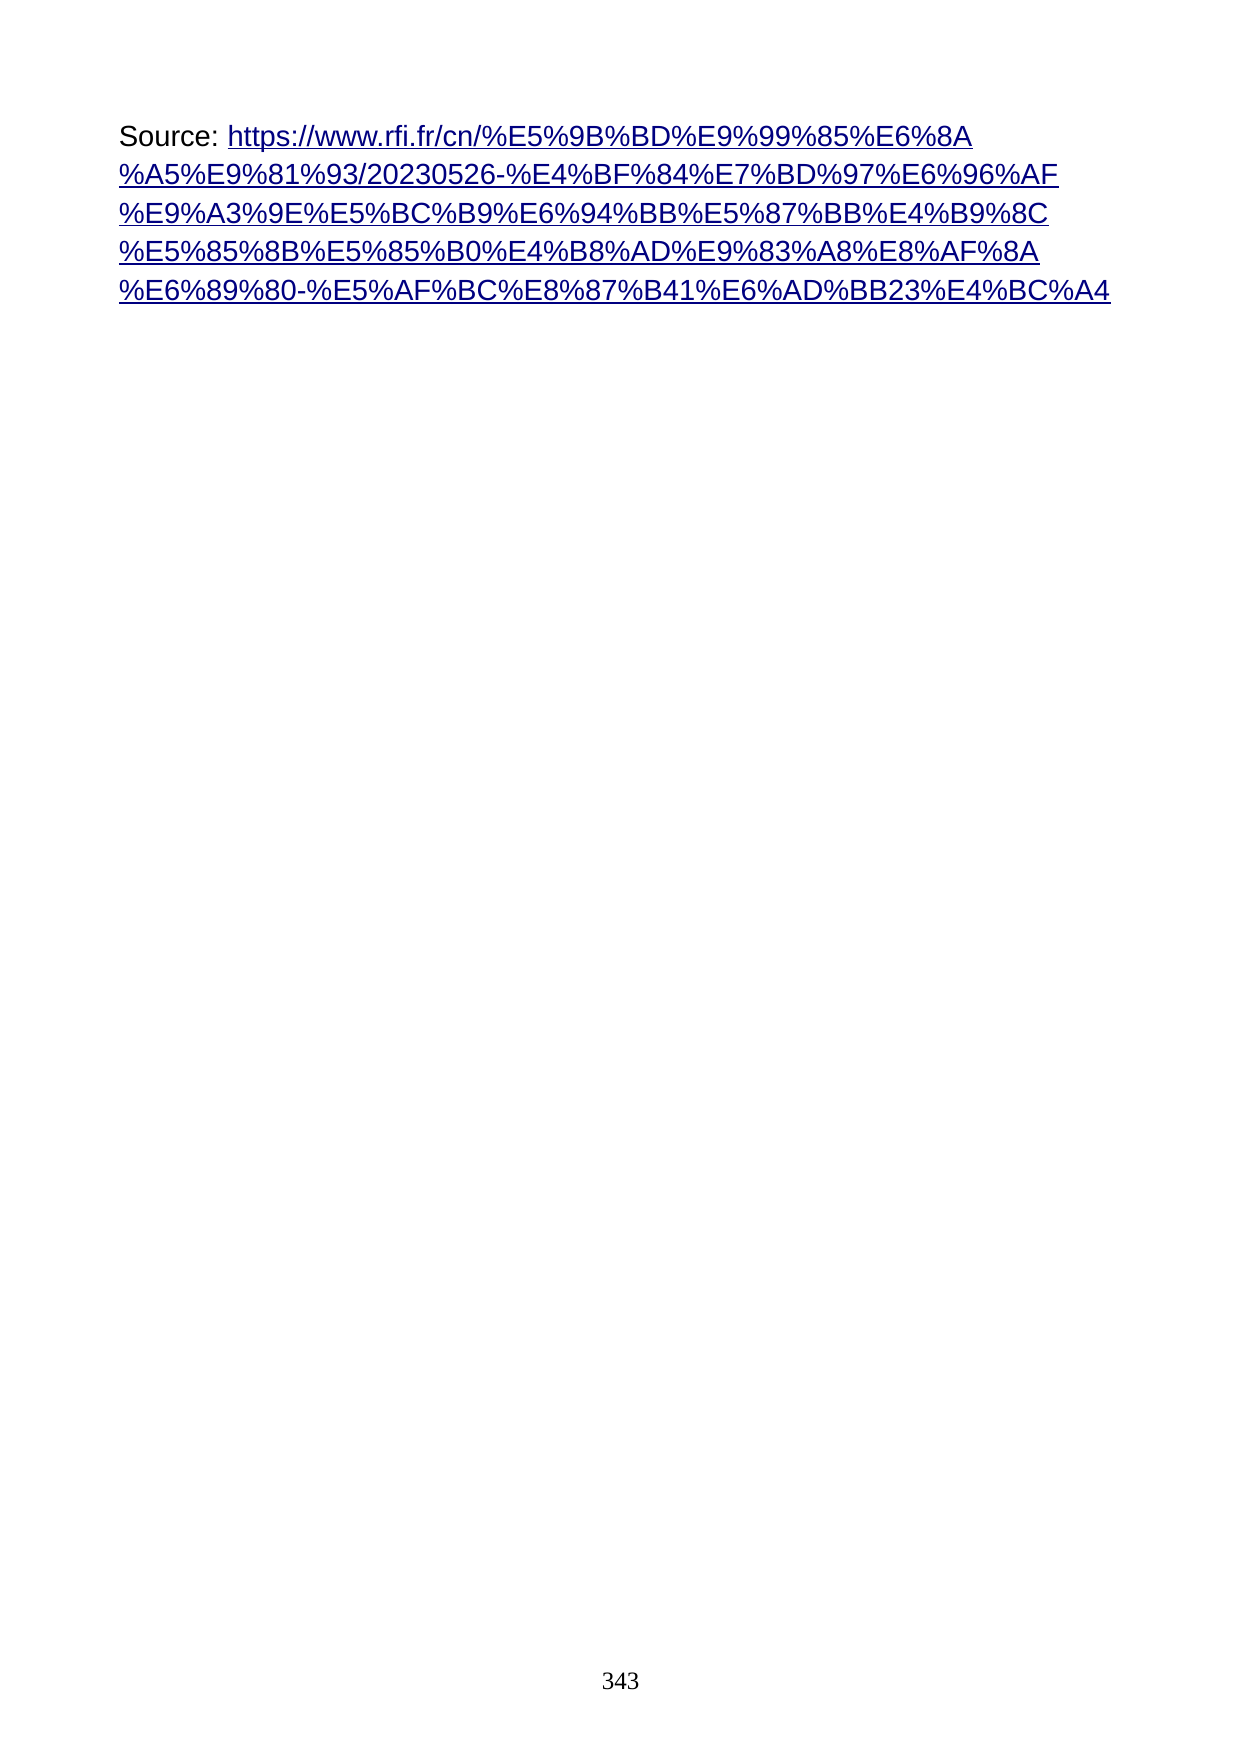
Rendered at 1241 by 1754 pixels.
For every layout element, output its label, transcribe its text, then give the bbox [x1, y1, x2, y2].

text Source: https://www.rfi.fr/cn/%E5%9B%BD%E9%99%85%E6%8A%A5%E9%81%93/20230526-%E4%BF%84%E7%BD%97%E6%96%AF%E9%A3%9E%E5%BC%B9%E6%94%BB%E5%87%BB%E4%B9%8C%E5%85%8B%E5%85%B0%E4%B8%AD%E9%83%A8%E8%AF%8A%E6%89%80-%E5%AF%BC%E8%87%B41%E6%AD%BB23%E4%BC%A4 [118, 118, 1122, 306]
